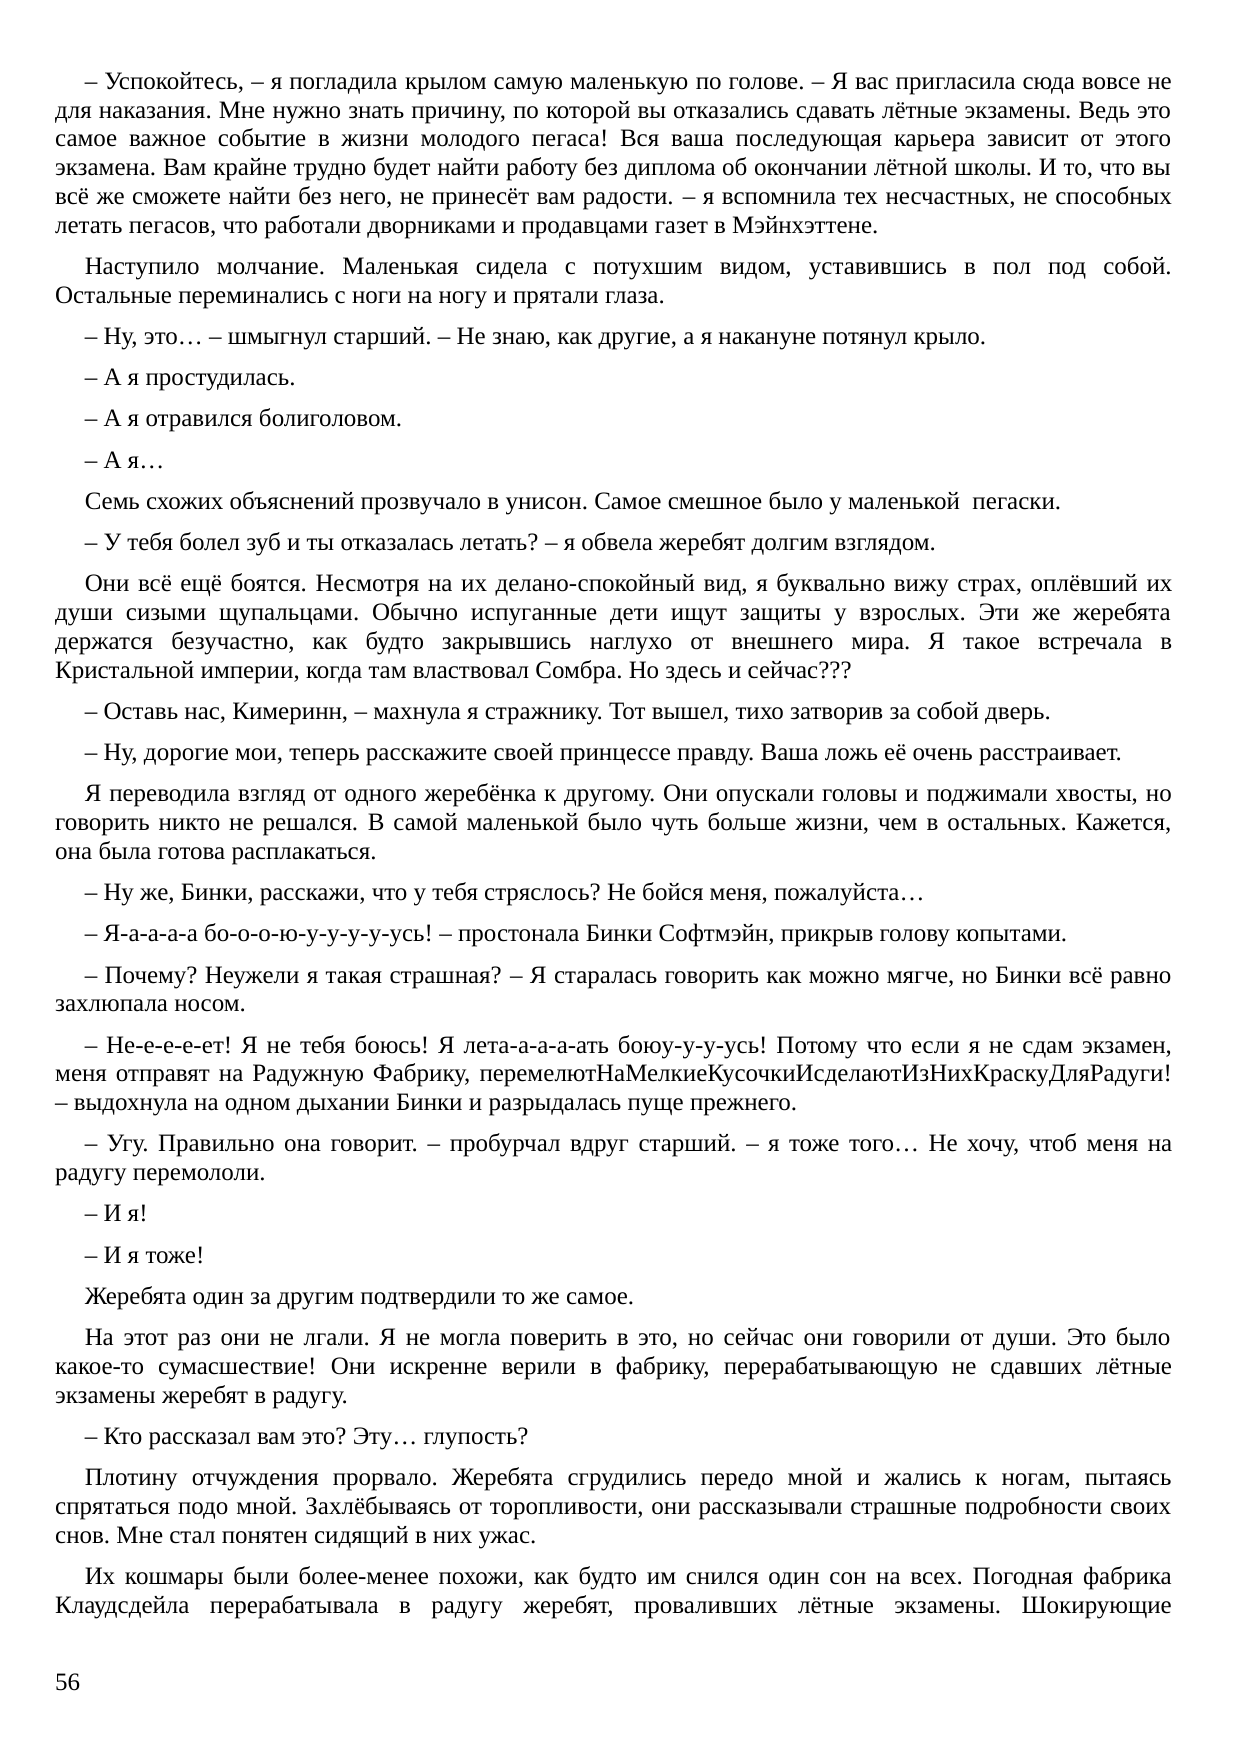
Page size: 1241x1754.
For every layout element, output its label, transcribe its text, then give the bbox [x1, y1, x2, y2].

text Наступило молчание. Маленькая сидела с потухшим видом, уставившись в пол под собой. Остальные переминались с ноги на ногу и прятали глаза. [55, 251, 1173, 308]
text – Ну же, Бинки, расскажи, что у тебя стряслось? Не бойся меня, пожалуйста… [55, 877, 1173, 906]
text – Угу. Правильно она говорит. – пробурчал вдруг старший. – я тоже того… Не хочу, чтоб меня на радугу перемололи. [55, 1128, 1173, 1186]
text Их кошмары были более-менее похожи, как будто им снился один сон на всех. Погодная фабрика Клаудсдейла перерабатывала в радугу жеребят, проваливших лётные экзамены. Шокирующие [55, 1561, 1173, 1618]
text – Не-е-е-е-ет! Я не тебя боюсь! Я лета-а-а-а-ать боюу-у-у-усь! Потому что если я не сдам экзамен, меня отправят на Радужную Фабрику, перемелютНаМелкиеКусочкиИсделаютИзНихКраскуДляРадуги! – выдохнула на одном дыхании Бинки и разрыдалась пуще прежнего. [55, 1030, 1173, 1116]
text Плотину отчуждения прорвало. Жеребята сгрудились передо мной и жались к ногам, пытаясь спрятаться подо мной. Захлёбываясь от торопливости, они рассказывали страшные подробности своих снов. Мне стал понятен сидящий в них ужас. [55, 1462, 1173, 1548]
text – Успокойтесь, – я погладила крылом самую маленькую по голове. – Я вас пригласила сюда вовсе не для наказания. Мне нужно знать причину, по которой вы отказались сдавать лётные экзамены. Ведь это самое важное событие в жизни молодого пегаса! Вся ваша последующая карьера зависит от этого экзамена. Вам крайне трудно будет найти работу без диплома об окончании лётной школы. И то, что вы всё же сможете найти без него, не принесёт вам радости. – я вспомнила тех несчастных, не способных летать пегасов, что работали дворниками и продавцами газет в Мэйнхэттене. [55, 66, 1173, 238]
text – Ну, дорогие мои, теперь расскажите своей принцессе правду. Ваша ложь её очень расстраивает. [55, 737, 1173, 766]
text – А я… [55, 445, 1173, 473]
text Они всё ещё боятся. Несмотря на их делано-спокойный вид, я буквально вижу страх, оплёвший их души сизыми щупальцами. Обычно испуганные дети ищут защиты у взрослых. Эти же жеребята держатся безучастно, как будто закрывшись наглухо от внешнего мира. Я такое встречала в Кристальной империи, когда там властвовал Сомбра. Но здесь и сейчас??? [55, 568, 1173, 683]
text – А я простудилась. [55, 362, 1173, 391]
text – И я тоже! [55, 1240, 1173, 1268]
text – Ну, это… – шмыгнул старший. – Не знаю, как другие, а я накануне потянул крыло. [55, 321, 1173, 350]
text – Оставь нас, Кимеринн, – махнула я стражнику. Тот вышел, тихо затворив за собой дверь. [55, 696, 1173, 725]
text На этот раз они не лгали. Я не могла поверить в это, но сейчас они говорили от души. Это было какое-то сумасшествие! Они искренне верили в фабрику, перерабатывающую не сдавших лётные экзамены жеребят в радугу. [55, 1322, 1173, 1408]
text – Почему? Неужели я такая страшная? – Я старалась говорить как можно мягче, но Бинки всё равно захлюпала носом. [55, 960, 1173, 1017]
text Жеребята один за другим подтвердили то же самое. [55, 1281, 1173, 1310]
text – Я-а-а-а-а бо-о-о-ю-у-у-у-у-усь! – простонала Бинки Софтмэйн, прикрыв голову копытами. [55, 918, 1173, 947]
text Я переводила взгляд от одного жеребёнка к другому. Они опускали головы и поджимали хвосты, но говорить никто не решался. В самой маленькой было чуть больше жизни, чем в остальных. Кажется, она была готова расплакаться. [55, 778, 1173, 865]
text Семь схожих объяснений прозвучало в унисон. Самое смешное было у маленькой пегаски. [55, 486, 1173, 515]
text – У тебя болел зуб и ты отказалась летать? – я обвела жеребят долгим взглядом. [55, 527, 1173, 556]
text – Кто рассказал вам это? Эту… глупость? [55, 1421, 1173, 1450]
text – И я! [55, 1198, 1173, 1227]
text – А я отравился болиголовом. [55, 403, 1173, 432]
